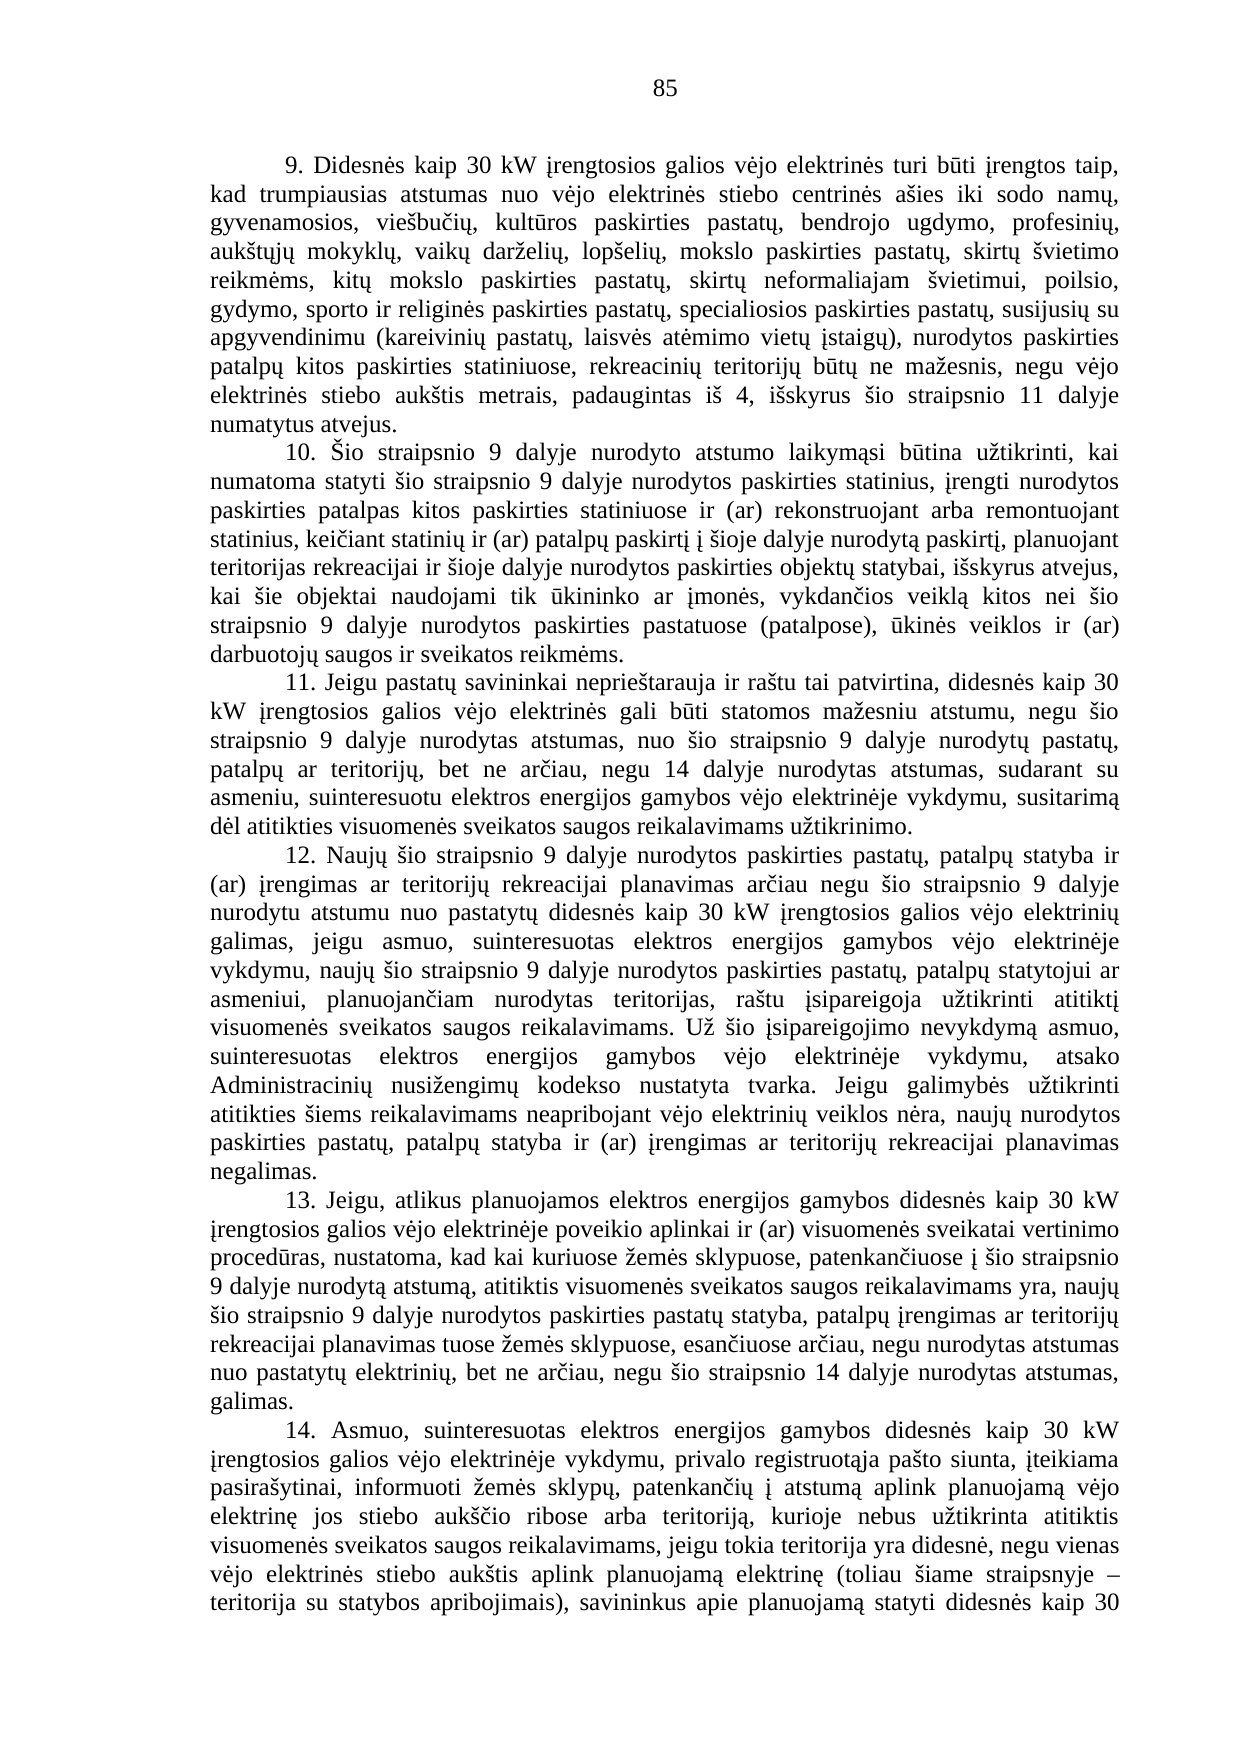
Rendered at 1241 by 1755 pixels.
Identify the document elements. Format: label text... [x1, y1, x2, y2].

text 12. Naujų šio straipsnio 9 dalyje nurodytos paskirties pastatų, patalpų statyba ir (ar) įrengimas ar teritorijų rekreacijai planavimas arčiau negu šio straipsnio 9 dalyje nurodytu atstumu nuo pastatytų didesnės kaip 30 kW įrengtosios galios vėjo elektrinių galimas, jeigu asmuo, suinteresuotas elektros energijos gamybos vėjo elektrinėje vykdymu, naujų šio straipsnio 9 dalyje nurodytos paskirties pastatų, patalpų statytojui ar asmeniui, planuojančiam nurodytas teritorijas, raštu įsipareigoja užtikrinti atitiktį visuomenės sveikatos saugos reikalavimams. Už šio įsipareigojimo nevykdymą asmuo, suinteresuotas elektros energijos gamybos vėjo elektrinėje vykdymu, atsako Administracinių nusižengimų kodekso nustatyta tvarka. Jeigu galimybės užtikrinti atitikties šiems reikalavimams neapribojant vėjo elektrinių veiklos nėra, naujų nurodytos paskirties pastatų, patalpų statyba ir (ar) įrengimas ar teritorijų rekreacijai planavimas negalimas. [210, 840, 1120, 1185]
text 13. Jeigu, atlikus planuojamos elektros energijos gamybos didesnės kaip 30 kW įrengtosios galios vėjo elektrinėje poveikio aplinkai ir (ar) visuomenės sveikatai vertinimo procedūras, nustatoma, kad kai kuriuose žemės sklypuose, patenkančiuose į šio straipsnio 9 dalyje nurodytą atstumą, atitiktis visuomenės sveikatos saugos reikalavimams yra, naujų šio straipsnio 9 dalyje nurodytos paskirties pastatų statyba, patalpų įrengimas ar teritorijų rekreacijai planavimas tuose žemės sklypuose, esančiuose arčiau, negu nurodytas atstumas nuo pastatytų elektrinių, bet ne arčiau, negu šio straipsnio 14 dalyje nurodytas atstumas, galimas. [210, 1185, 1120, 1415]
text 11. Jeigu pastatų savininkai neprieštarauja ir raštu tai patvirtina, didesnės kaip 30 kW įrengtosios galios vėjo elektrinės gali būti statomos mažesniu atstumu, negu šio straipsnio 9 dalyje nurodytas atstumas, nuo šio straipsnio 9 dalyje nurodytų pastatų, patalpų ar teritorijų, bet ne arčiau, negu 14 dalyje nurodytas atstumas, sudarant su asmeniu, suinteresuotu elektros energijos gamybos vėjo elektrinėje vykdymu, susitarimą dėl atitikties visuomenės sveikatos saugos reikalavimams užtikrinimo. [210, 667, 1120, 840]
text 9. Didesnės kaip 30 kW įrengtosios galios vėjo elektrinės turi būti įrengtos taip, kad trumpiausias atstumas nuo vėjo elektrinės stiebo centrinės ašies iki sodo namų, gyvenamosios, viešbučių, kultūros paskirties pastatų, bendrojo ugdymo, profesinių, aukštųjų mokyklų, vaikų darželių, lopšelių, mokslo paskirties pastatų, skirtų švietimo reikmėms, kitų mokslo paskirties pastatų, skirtų neformaliajam švietimui, poilsio, gydymo, sporto ir religinės paskirties pastatų, specialiosios paskirties pastatų, susijusių su apgyvendinimu (kareivinių pastatų, laisvės atėmimo vietų įstaigų), nurodytos paskirties patalpų kitos paskirties statiniuose, rekreacinių teritorijų būtų ne mažesnis, negu vėjo elektrinės stiebo aukštis metrais, padaugintas iš 4, išskyrus šio straipsnio 11 dalyje numatytus atvejus. [210, 150, 1120, 437]
text 14. Asmuo, suinteresuotas elektros energijos gamybos didesnės kaip 30 kW įrengtosios galios vėjo elektrinėje vykdymu, privalo registruotąja pašto siunta, įteikiama pasirašytinai, informuoti žemės sklypų, patenkančių į atstumą aplink planuojamą vėjo elektrinę jos stiebo aukščio ribose arba teritoriją, kurioje nebus užtikrinta atitiktis visuomenės sveikatos saugos reikalavimams, jeigu tokia teritorija yra didesnė, negu vienas vėjo elektrinės stiebo aukštis aplink planuojamą elektrinę (toliau šiame straipsnyje – teritorija su statybos apribojimais), savininkus apie planuojamą statyti didesnės kaip 30 [210, 1415, 1120, 1616]
text 10. Šio straipsnio 9 dalyje nurodyto atstumo laikymąsi būtina užtikrinti, kai numatoma statyti šio straipsnio 9 dalyje nurodytos paskirties statinius, įrengti nurodytos paskirties patalpas kitos paskirties statiniuose ir (ar) rekonstruojant arba remontuojant statinius, keičiant statinių ir (ar) patalpų paskirtį į šioje dalyje nurodytą paskirtį, planuojant teritorijas rekreacijai ir šioje dalyje nurodytos paskirties objektų statybai, išskyrus atvejus, kai šie objektai naudojami tik ūkininko ar įmonės, vykdančios veiklą kitos nei šio straipsnio 9 dalyje nurodytos paskirties pastatuose (patalpose), ūkinės veiklos ir (ar) darbuotojų saugos ir sveikatos reikmėms. [210, 437, 1120, 667]
